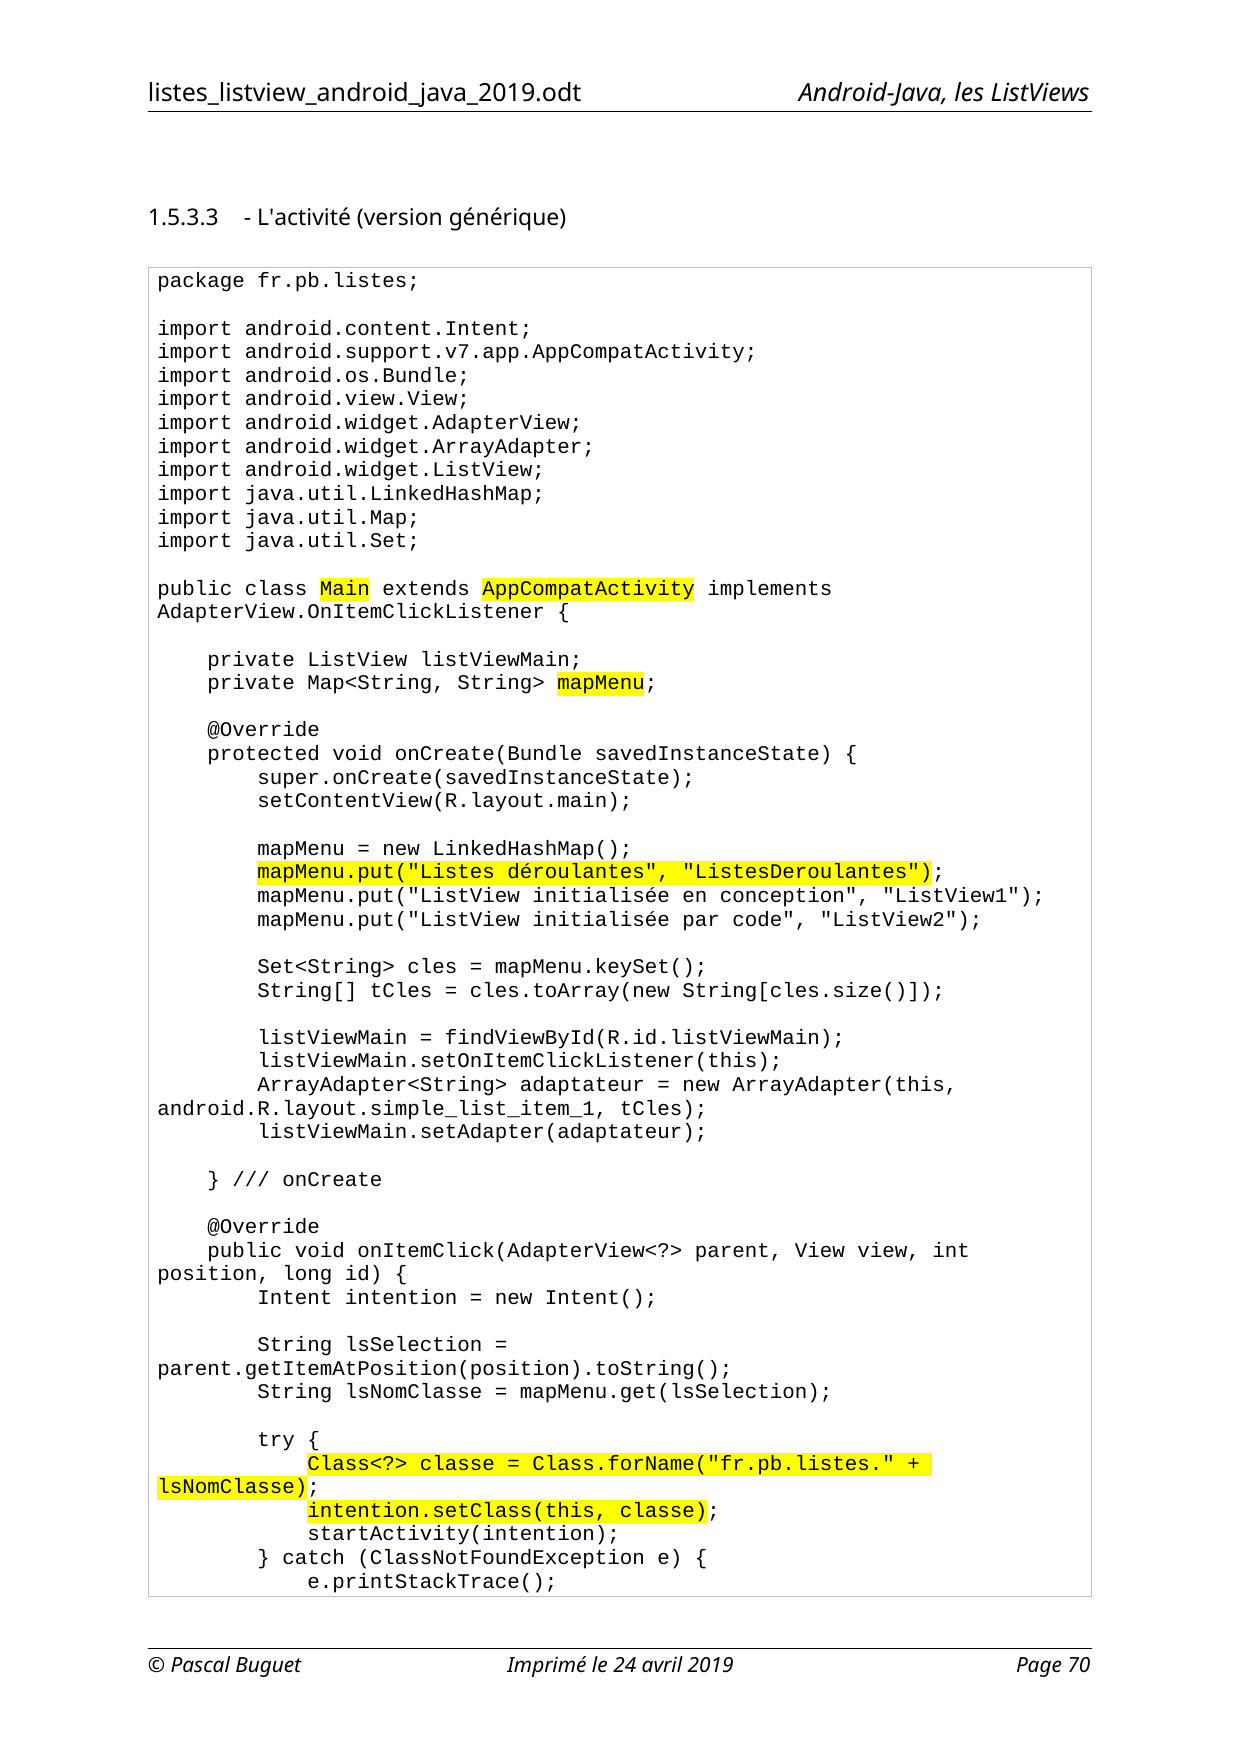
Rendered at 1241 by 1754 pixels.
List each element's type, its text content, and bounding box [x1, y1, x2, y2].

text String lsNomClasse = mapMenu.get(lsSelection); [149, 1378, 1091, 1402]
text setContentView(R.layout.main); [149, 787, 1091, 811]
text Set<String> cles = mapMenu.keySet(); [149, 953, 1091, 976]
text import android.widget.ListView; [149, 456, 1091, 480]
subtitle - L'activité (version générique) [148, 201, 1092, 232]
text import java.util.Map; [149, 503, 1091, 527]
text @Override [149, 1213, 1091, 1237]
text import java.util.LinkedHashMap; [149, 480, 1091, 503]
text protected void onCreate(Bundle savedInstanceState) { [149, 740, 1091, 764]
text @Override [149, 716, 1091, 740]
text super.onCreate(savedInstanceState); [149, 764, 1091, 787]
text import android.content.Intent; [149, 314, 1091, 338]
text Class<?> classe = Class.forName("fr.pb.listes." + lsNomClasse); [149, 1449, 1091, 1497]
text e.printStackTrace(); [149, 1568, 1091, 1596]
text import android.widget.ArrayAdapter; [149, 433, 1091, 456]
text listViewMain.setOnItemClickListener(this); [149, 1047, 1091, 1071]
text public void onItemClick(AdapterView<?> parent, View view, int position, long id) { [149, 1237, 1091, 1284]
text package fr.pb.listes; [149, 268, 1091, 291]
text try { [149, 1426, 1091, 1449]
text } catch (ClassNotFoundException e) { [149, 1544, 1091, 1568]
text public class Main extends AppCompatActivity implements AdapterView.OnItemClickListener { [149, 574, 1091, 622]
text private ListView listViewMain; [149, 645, 1091, 669]
text mapMenu.put("ListView initialisée en conception", "ListView1"); [149, 882, 1091, 906]
text listViewMain = findViewById(R.id.listViewMain); [149, 1024, 1091, 1047]
text Intent intention = new Intent(); [149, 1284, 1091, 1307]
text import android.view.View; [149, 385, 1091, 409]
text import java.util.Set; [149, 527, 1091, 551]
text mapMenu = new LinkedHashMap(); [149, 834, 1091, 858]
text import android.support.v7.app.AppCompatActivity; [149, 338, 1091, 362]
text String lsSelection = parent.getItemAtPosition(position).toString(); [149, 1331, 1091, 1378]
text intention.setClass(this, classe); [149, 1497, 1091, 1520]
text mapMenu.put("Listes déroulantes", "ListesDeroulantes"); [149, 858, 1091, 882]
text ArrayAdapter<String> adaptateur = new ArrayAdapter(this, android.R.layout.simple_list_item_1, tCles); [149, 1071, 1091, 1118]
text String[] tCles = cles.toArray(new String[cles.size()]); [149, 976, 1091, 1000]
text mapMenu.put("ListView initialisée par code", "ListView2"); [149, 906, 1091, 929]
text startActivity(intention); [149, 1520, 1091, 1544]
text import android.widget.AdapterView; [149, 409, 1091, 433]
text import android.os.Bundle; [149, 362, 1091, 385]
text listViewMain.setAdapter(adaptateur); [149, 1118, 1091, 1142]
text private Map<String, String> mapMenu; [149, 669, 1091, 693]
text } /// onCreate [149, 1166, 1091, 1189]
